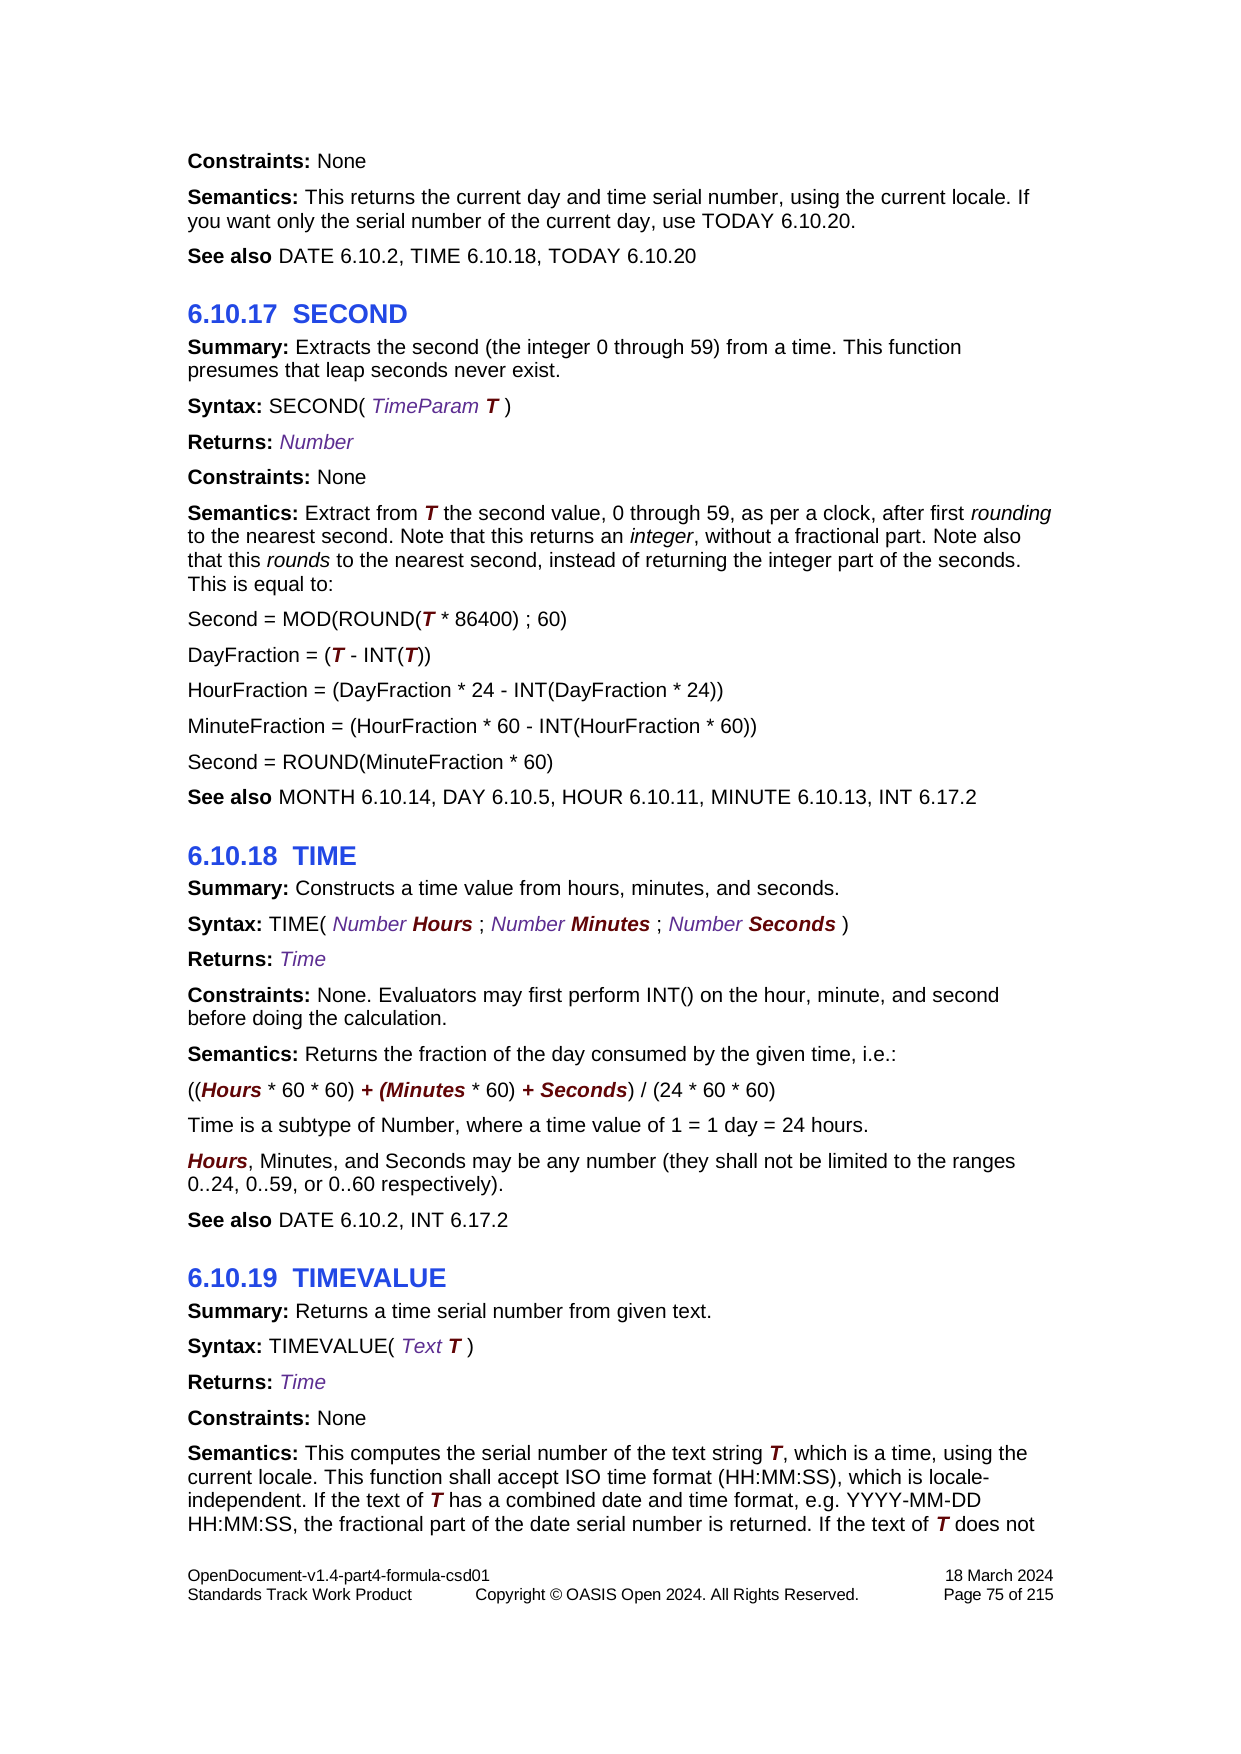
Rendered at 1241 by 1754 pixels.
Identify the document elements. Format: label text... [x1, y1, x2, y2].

text ((Hours * 60 * 60) + (Minutes * 60) + Seconds) / (24 * 60 * 60) [187, 1078, 1053, 1102]
text Second = MOD(ROUND(T * 86400) ; 60) [187, 608, 1053, 631]
text DayFraction = (T - INT(T)) [187, 643, 1053, 667]
text Semantics: Extract from T the second value, 0 through 59, as per a clock, after first rounding to the nearest second. Note that this returns an integer, without a fractional part. Note also that this rounds to the nearest second, instead of returning the integer part of the seconds. This is equal to: [187, 501, 1053, 596]
text See also DATE 6.10.2, TIME 6.10.18, TODAY 6.10.20 [187, 245, 1053, 268]
text Constraints: None [187, 150, 1053, 173]
text Summary: Returns a time serial number from given text. [187, 1299, 1053, 1323]
text MinuteFraction = (HourFraction * 60 - INT(HourFraction * 60)) [187, 714, 1053, 738]
text Constraints: None [187, 1406, 1053, 1429]
text Syntax: TIMEVALUE( Text T ) [187, 1335, 1053, 1358]
text Hours, Minutes, and Seconds may be any number (they shall not be limited to the ranges 0..24, 0..59, or 0..60 respectively). [187, 1149, 1053, 1196]
text See also MONTH 6.10.14, DAY 6.10.5, HOUR 6.10.11, MINUTE 6.10.13, INT 6.17.2 [187, 786, 1053, 809]
subtitle SECOND [187, 299, 1053, 329]
text Semantics: This returns the current day and time serial number, using the current locale. If you want only the serial number of the current day, use TODAY 6.10.20. [187, 186, 1053, 233]
text Summary: Extracts the second (the integer 0 through 59) from a time. This function presumes that leap seconds never exist. [187, 335, 1053, 382]
text Semantics: Returns the fraction of the day consumed by the given time, i.e.: [187, 1042, 1053, 1066]
subtitle TIME [187, 840, 1053, 870]
text Returns: Time [187, 948, 1053, 971]
text Syntax: TIME( Number Hours ; Number Minutes ; Number Seconds ) [187, 912, 1053, 936]
text Returns: Time [187, 1370, 1053, 1394]
text Second = ROUND(MinuteFraction * 60) [187, 750, 1053, 774]
subtitle TIMEVALUE [187, 1263, 1053, 1293]
text Syntax: SECOND( TimeParam T ) [187, 394, 1053, 418]
text Semantics: This computes the serial number of the text string T, which is a time, using the current locale. This function shall accept ISO time format (HH:MM:SS), which is locale-independent. If the text of T has a combined date and time format, e.g. YYYY-MM-DD HH:MM:SS, the fractional part of the date serial number is returned. If the text of T does not [187, 1442, 1053, 1536]
text Summary: Constructs a time value from hours, minutes, and seconds. [187, 876, 1053, 900]
text Constraints: None [187, 466, 1053, 489]
text Time is a subtype of Number, where a time value of 1 = 1 day = 24 hours. [187, 1114, 1053, 1137]
text Returns: Number [187, 430, 1053, 454]
text HourFraction = (DayFraction * 24 - INT(DayFraction * 24)) [187, 679, 1053, 702]
text Constraints: None. Evaluators may first perform INT() on the hour, minute, and second before doing the calculation. [187, 983, 1053, 1030]
text See also DATE 6.10.2, INT 6.17.2 [187, 1208, 1053, 1232]
